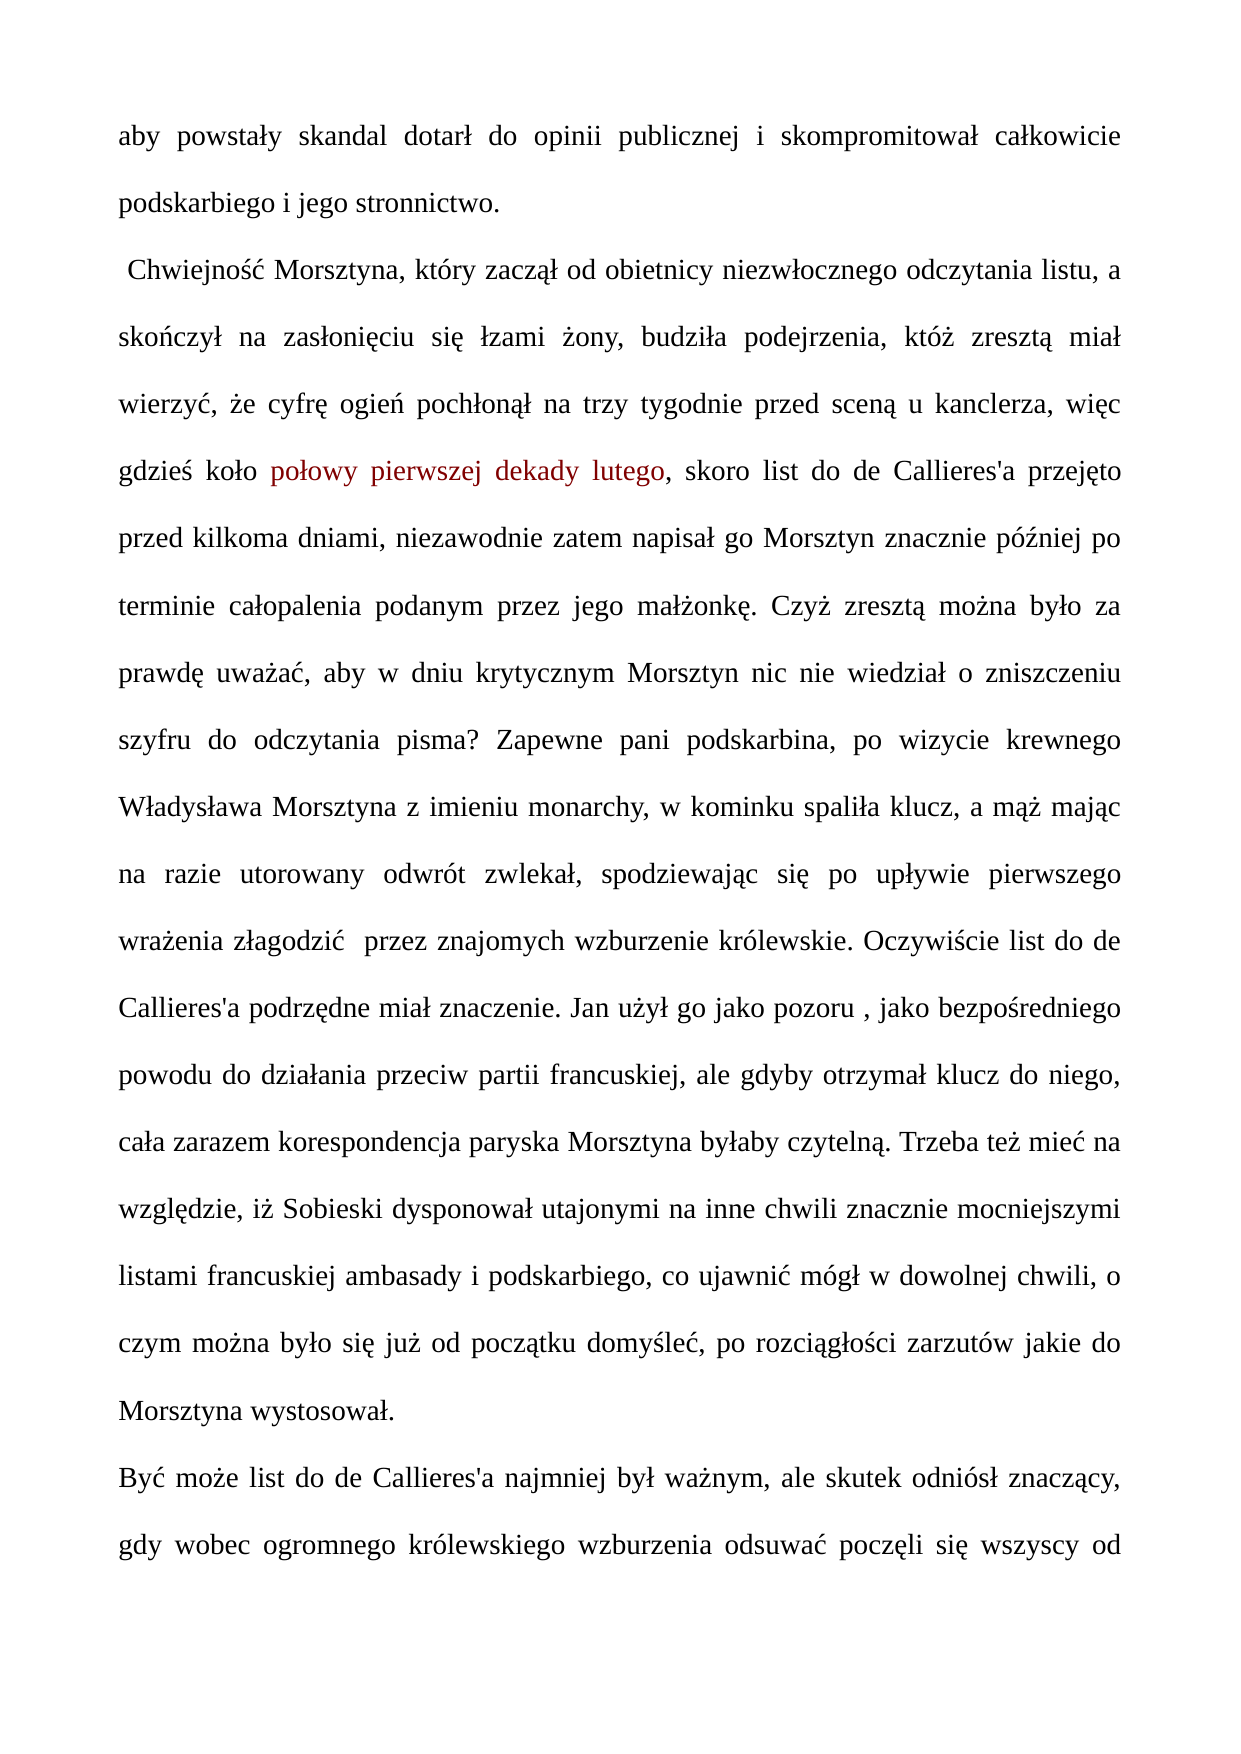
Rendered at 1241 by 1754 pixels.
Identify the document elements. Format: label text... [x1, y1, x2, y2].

text Chwiejność Morsztyna, który zaczął od obietnicy niezwłocznego odczytania listu, a skończył na zasłonięciu się łzami żony, budziła podejrzenia, któż zresztą miał wierzyć, że cyfrę ogień pochłonął na trzy tygodnie przed sceną u kanclerza, więc gdzieś koło połowy pierwszej dekady lutego, skoro list do de Callieres'a przejęto przed kilkoma dniami, niezawodnie zatem napisał go Morsztyn znacznie później po terminie całopalenia podanym przez jego małżonkę. Czyż zresztą można było za prawdę uważać, aby w dniu krytycznym Morsztyn nic nie wiedział o zniszczeniu szyfru do odczytania pisma? Zapewne pani podskarbina, po wizycie krewnego Władysława Morsztyna z imieniu monarchy, w kominku spaliła klucz, a mąż mając na razie utorowany odwrót zwlekał, spodziewając się po upływie pierwszego wrażenia złagodzić przez znajomych wzburzenie królewskie. Oczywiście list do de Callieres'a podrzędne miał znaczenie. Jan użył go jako pozoru , jako bezpośredniego powodu do działania przeciw partii francuskiej, ale gdyby otrzymał klucz do niego, cała zarazem korespondencja paryska Morsztyna byłaby czytelną. Trzeba też mieć na względzie, iż Sobieski dysponował utajonymi na inne chwili znacznie mocniejszymi listami francuskiej ambasady i podskarbiego, co ujawnić mógł w dowolnej chwili, o czym można było się już od początku domyśleć, po rozciągłości zarzutów jakie do Morsztyna wystosował. [118, 252, 1122, 1426]
text Być może list do de Callieres'a najmniej był ważnym, ale skutek odniósł znaczący, gdy wobec ogromnego królewskiego wzburzenia odsuwać poczęli się wszyscy od [118, 1460, 1122, 1560]
text aby powstały skandal dotarł do opinii publicznej i skompromitował całkowicie podskarbiego i jego stronnictwo. [118, 118, 1122, 219]
